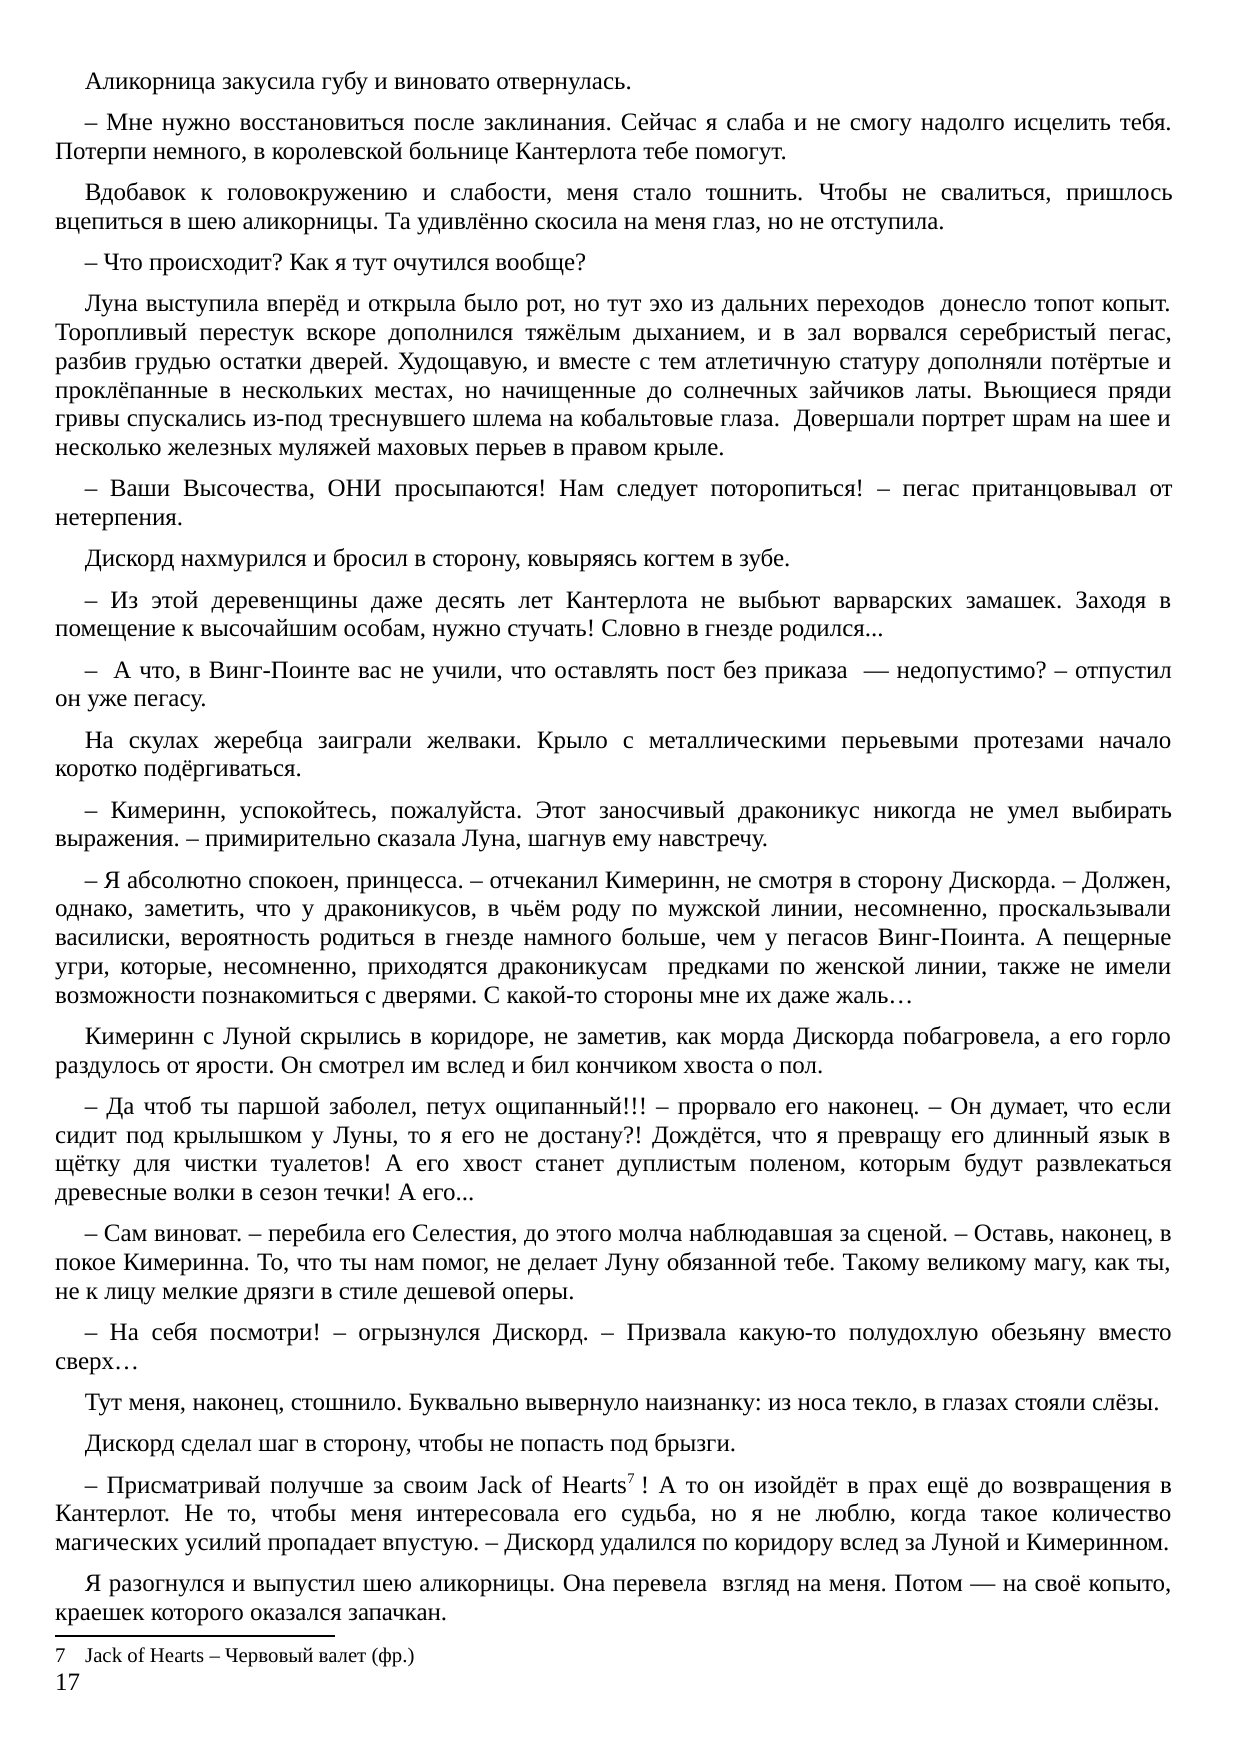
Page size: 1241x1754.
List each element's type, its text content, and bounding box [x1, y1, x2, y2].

text – Мне нужно восстановиться после заклинания. Сейчас я слаба и не смогу надолго исцелить тебя. Потерпи немного, в королевской больнице Кантерлота тебе помогут. [55, 107, 1173, 165]
text – А что, в Винг-Поинте вас не учили, что оставлять пост без приказа — недопустимо? – отпустил он уже пегасу. [55, 655, 1173, 712]
text – Из этой деревенщины даже десять лет Кантерлота не выбьют варварских замашек. Заходя в помещение к высочайшим особам, нужно стучать! Словно в гнезде родился... [55, 585, 1173, 642]
text На скулах жеребца заиграли желваки. Крыло с металлическими перьевыми протезами начало коротко подёргиваться. [55, 725, 1173, 782]
text Я разогнулся и выпустил шею аликорницы. Она перевела взгляд на меня. Потом — на своё копыто, краешек которого оказался запачкан. [55, 1568, 1173, 1626]
text – Сам виноват. – перебила его Селестия, до этого молча наблюдавшая за сценой. – Оставь, наконец, в покое Кимеринна. То, что ты нам помог, не делает Луну обязанной тебе. Такому великому магу, как ты, не к лицу мелкие дрязги в стиле дешевой оперы. [55, 1218, 1173, 1305]
text Кимеринн с Луной скрылись в коридоре, не заметив, как морда Дискорда побагровела, а его горло раздулось от ярости. Он смотрел им вслед и бил кончиком хвоста о пол. [55, 1021, 1173, 1078]
text – Да чтоб ты паршой заболел, петух ощипанный!!! – прорвало его наконец. – Он думает, что если сидит под крылышком у Луны, то я его не достану?! Дождётся, что я превращу его длинный язык в щётку для чистки туалетов! А его хвост станет дуплистым поленом, которым будут развлекаться древесные волки в сезон течки! А его... [55, 1091, 1173, 1206]
text Дискорд сделал шаг в сторону, чтобы не попасть под брызги. [55, 1428, 1173, 1457]
text – Что происходит? Как я тут очутился вообще? [55, 247, 1173, 276]
text Jack of Hearts – Червовый валет (фр.) [55, 1642, 1173, 1667]
text Тут меня, наконец, стошнило. Буквально вывернуло наизнанку: из носа текло, в глазах стояли слёзы. [55, 1387, 1173, 1416]
text – Ваши Высочества, ОНИ просыпаются! Нам следует поторопиться! – пегас пританцовывал от нетерпения. [55, 473, 1173, 531]
text Аликорница закусила губу и виновато отвернулась. [55, 66, 1173, 95]
text Дискорд нахмурился и бросил в сторону, ковыряясь когтем в зубе. [55, 543, 1173, 572]
text – Присматривай получше за своим Jack of Hearts ! А то он изойдёт в прах ещё до возвращения в Кантерлот. Не то, чтобы меня интересовала его судьба, но я не люблю, когда такое количество магических усилий пропадает впустую. – Дискорд удалился по коридору вслед за Луной и Кимеринном. [55, 1470, 1173, 1556]
text – Я абсолютно спокоен, принцесса. – отчеканил Кимеринн, не смотря в сторону Дискорда. – Должен, однако, заметить, что у драконикусов, в чьём роду по мужской линии, несомненно, проскальзывали василиски, вероятность родиться в гнезде намного больше, чем у пегасов Винг-Поинта. А пещерные угри, которые, несомненно, приходятся драконикусам предками по женской линии, также не имели возможности познакомиться с дверями. С какой-то стороны мне их даже жаль… [55, 865, 1173, 1008]
text – На себя посмотри! – огрызнулся Дискорд. – Призвала какую-то полудохлую обезьяну вместо сверх… [55, 1317, 1173, 1375]
text Вдобавок к головокружению и слабости, меня стало тошнить. Чтобы не свалиться, пришлось вцепиться в шею аликорницы. Та удивлённо скосила на меня глаз, но не отступила. [55, 177, 1173, 235]
text – Кимеринн, успокойтесь, пожалуйста. Этот заносчивый драконикус никогда не умел выбирать выражения. – примирительно сказала Луна, шагнув ему навстречу. [55, 795, 1173, 852]
text Луна выступила вперёд и открыла было рот, но тут эхо из дальних переходов донесло топот копыт. Торопливый перестук вскоре дополнился тяжёлым дыханием, и в зал ворвался серебристый пегас, разбив грудью остатки дверей. Худощавую, и вместе с тем атлетичную статуру дополняли потёртые и проклёпанные в нескольких местах, но начищенные до солнечных зайчиков латы. Вьющиеся пряди гривы спускались из-под треснувшего шлема на кобальтовые глаза. Довершали портрет шрам на шее и несколько железных муляжей маховых перьев в правом крыле. [55, 288, 1173, 461]
